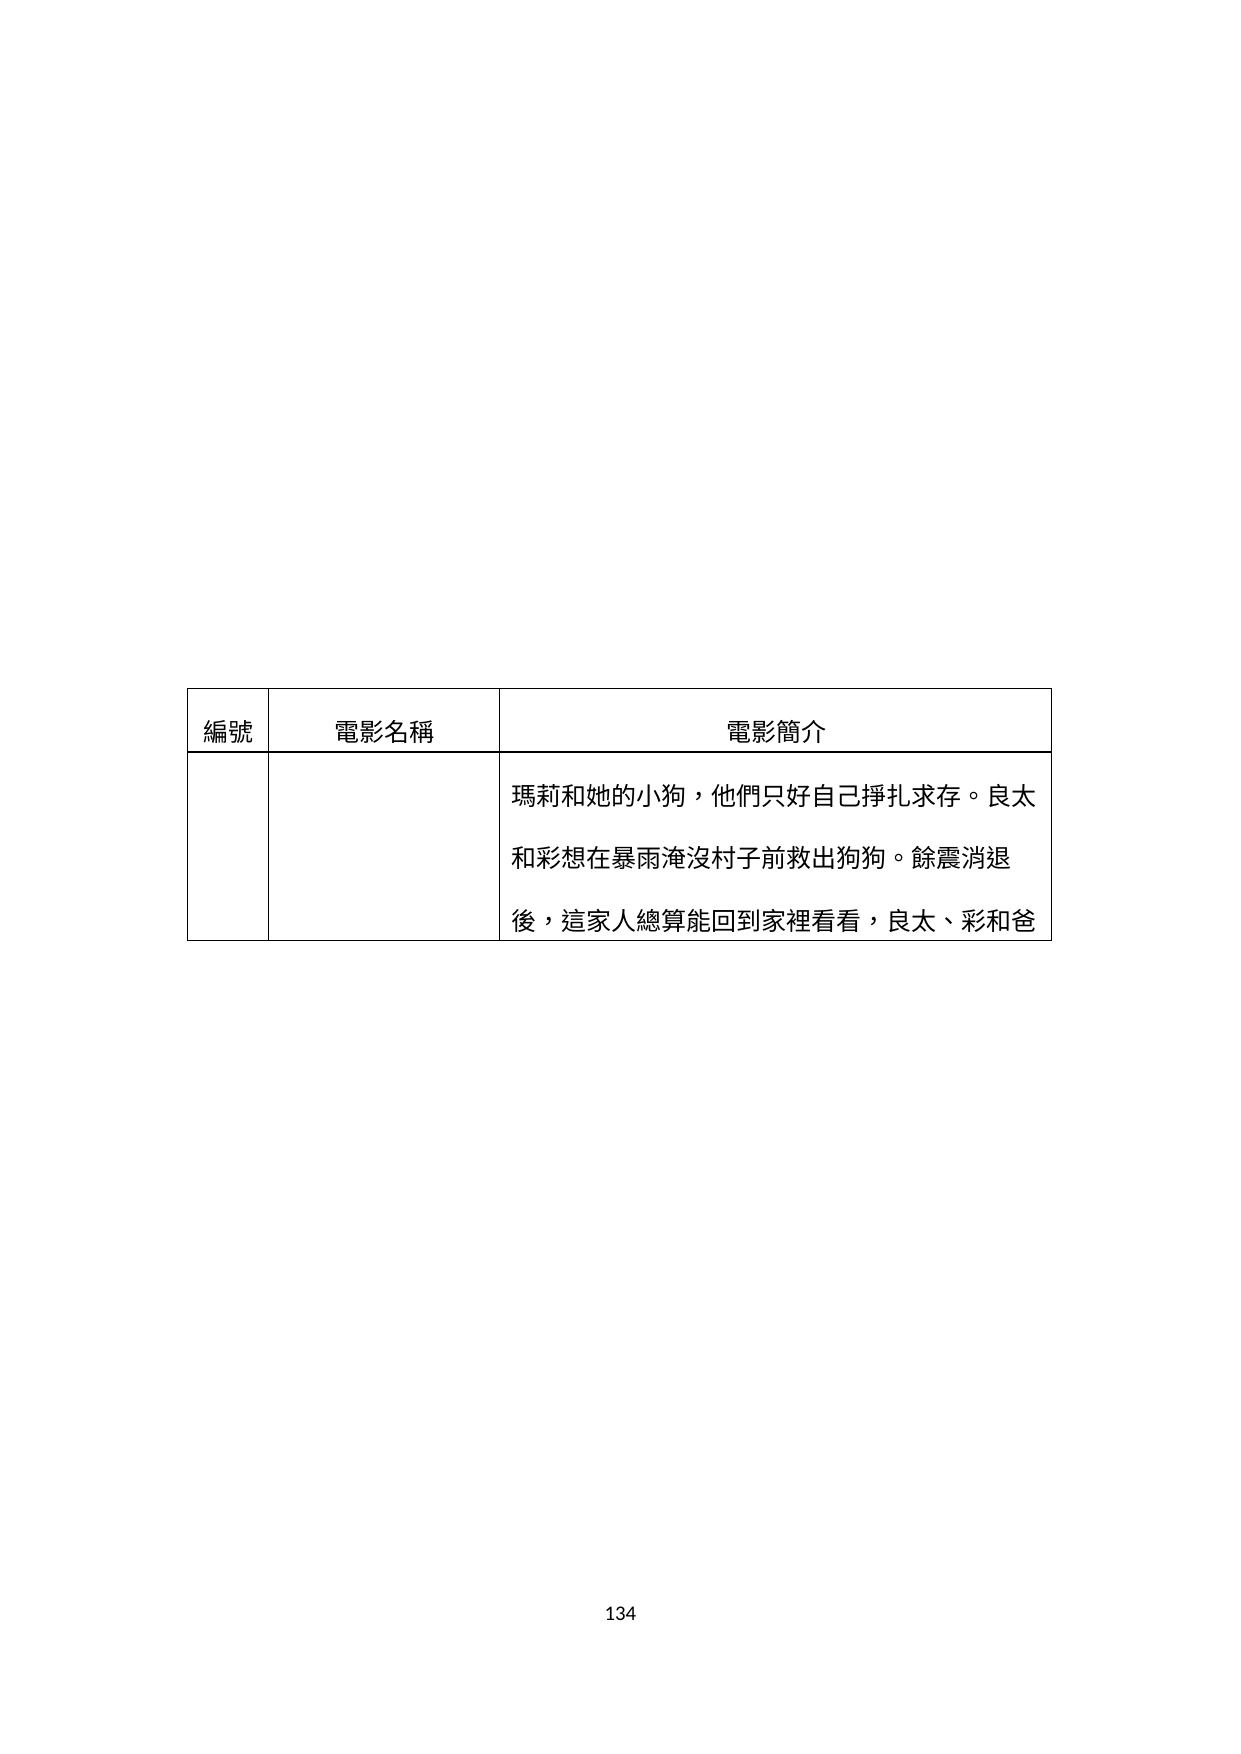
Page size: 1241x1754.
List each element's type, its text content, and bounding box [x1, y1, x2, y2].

table_cell 瑪莉和她的小狗，他們只好自己掙扎求存。良太和彩想在暴雨淹沒村子前救出狗狗。餘震消退後，這家人總算能回到家裡看看，良太、彩和爸 [500, 753, 1051, 940]
table_header 電影名稱 [269, 689, 499, 751]
table_header 電影簡介 [500, 689, 1051, 751]
table_header 編號 [188, 689, 268, 751]
table_cell [269, 753, 499, 940]
table_cell [188, 753, 268, 940]
